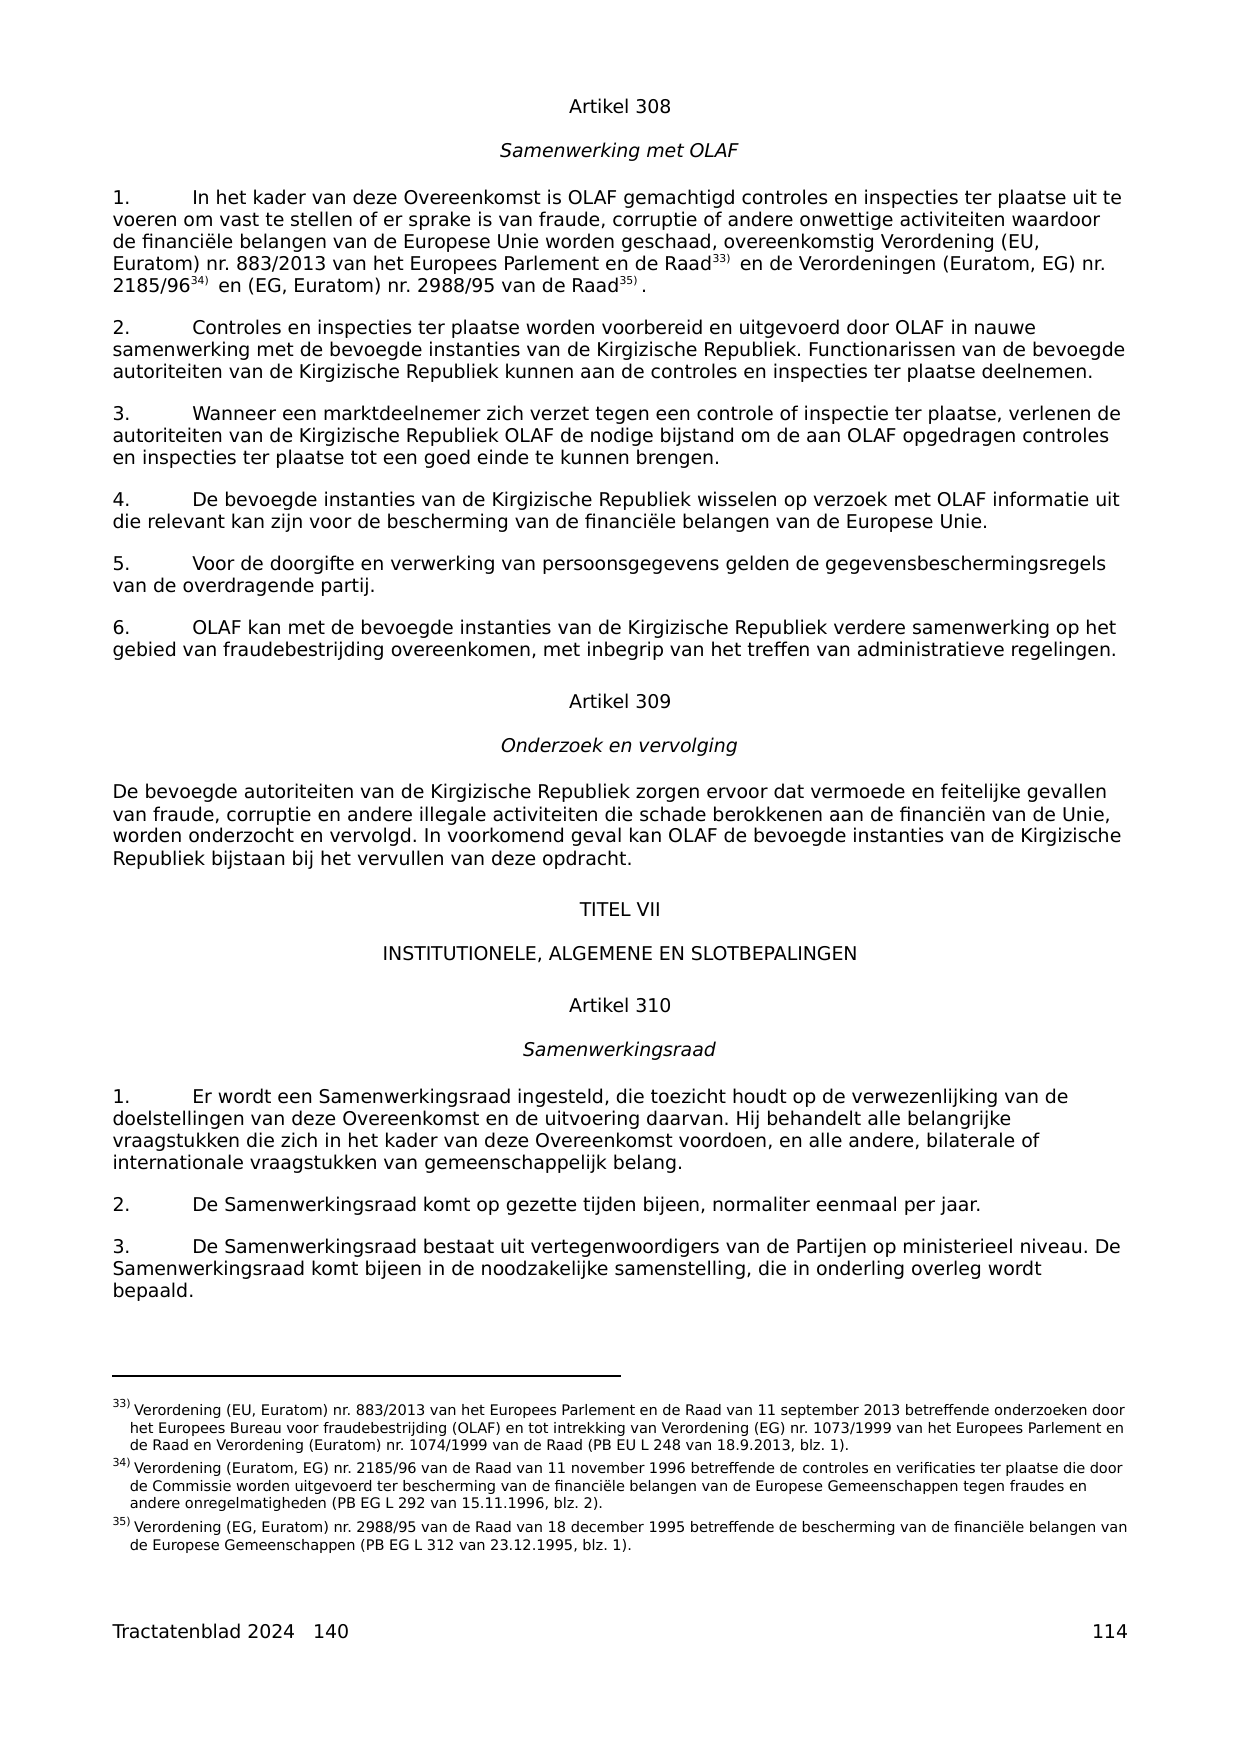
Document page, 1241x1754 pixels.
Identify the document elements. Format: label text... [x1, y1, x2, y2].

subtitle Artikel 310 Samenwerkingsraad [112, 995, 1128, 1061]
text Verordening (Euratom, EG) nr. 2185/96 van de Raad van 11 november 1996 betreffende de controles en verificaties ter plaatse die door de Commissie worden uitgevoerd ter bescherming van de financiële belangen van de Europese Gemeenschappen tegen fraudes en andere onregelmatigheden (PB EG L 292 van 15.11.1996, blz. 2). [112, 1456, 1128, 1512]
text De bevoegde autoriteiten van de Kirgizische Republiek zorgen ervoor dat vermoede en feitelijke gevallen van fraude, corruptie en andere illegale activiteiten die schade berokkenen aan de financiën van de Unie, worden onderzocht en vervolgd. In voorkomend geval kan OLAF de bevoegde instanties van de Kirgizische Republiek bijstaan bij het vervullen van deze opdracht. [112, 781, 1128, 869]
text 4. De bevoegde instanties van de Kirgizische Republiek wisselen op verzoek met OLAF informatie uit die relevant kan zijn voor de bescherming van de financiële belangen van de Europese Unie. [112, 489, 1128, 533]
text Verordening (EU, Euratom) nr. 883/2013 van het Europees Parlement en de Raad van 11 september 2013 betreffende onderzoeken door het Europees Bureau voor fraudebestrijding (OLAF) en tot intrekking van Verordening (EG) nr. 1073/1999 van het Europees Parlement en de Raad en Verordening (Euratom) nr. 1074/1999 van de Raad (PB EU L 248 van 18.9.2013, blz. 1). [112, 1397, 1128, 1453]
subtitle Artikel 309 Onderzoek en vervolging [112, 691, 1128, 756]
text 1. Er wordt een Samenwerkingsraad ingesteld, die toezicht houdt op de verwezenlijking van de doelstellingen van deze Overeenkomst en de uitvoering daarvan. Hij behandelt alle belangrijke vraagstukken die zich in het kader van deze Overeenkomst voordoen, en alle andere, bilaterale of internationale vraagstukken van gemeenschappelijk belang. [112, 1086, 1128, 1174]
text 3. De Samenwerkingsraad bestaat uit vertegenwoordigers van de Partijen op ministerieel niveau. De Samenwerkingsraad komt bijeen in de noodzakelijke samenstelling, die in onderling overleg wordt bepaald. [112, 1236, 1128, 1302]
text Verordening (EG, Euratom) nr. 2988/95 van de Raad van 18 december 1995 betreffende de bescherming van de financiële belangen van de Europese Gemeenschappen (PB EG L 312 van 23.12.1995, blz. 1). [112, 1515, 1128, 1554]
text 2. De Samenwerkingsraad komt op gezette tijden bijeen, normaliter eenmaal per jaar. [112, 1194, 1128, 1216]
subtitle Artikel 308 Samenwerking met OLAF [112, 96, 1128, 162]
text 3. Wanneer een marktdeelnemer zich verzet tegen een controle of inspectie ter plaatse, verlenen de autoriteiten van de Kirgizische Republiek OLAF de nodige bijstand om de aan OLAF opgedragen controles en inspecties ter plaatse tot een goed einde te kunnen brengen. [112, 403, 1128, 469]
subtitle TITEL VII INSTITUTIONELE, ALGEMENE EN SLOTBEPALINGEN [112, 899, 1128, 965]
text 6. OLAF kan met de bevoegde instanties van de Kirgizische Republiek verdere samenwerking op het gebied van fraudebestrijding overeenkomen, met inbegrip van het treffen van administratieve regelingen. [112, 617, 1128, 661]
text 1. In het kader van deze Overeenkomst is OLAF gemachtigd controles en inspecties ter plaatse uit te voeren om vast te stellen of er sprake is van fraude, corruptie of andere onwettige activiteiten waardoor de financiële belangen van de Europese Unie worden geschaad, overeenkomstig Verordening (EU, Euratom) nr. 883/2013 van het Europees Parlement en de Raad en de Verordeningen (Euratom, EG) nr. 2185/96 en (EG, Euratom) nr. 2988/95 van de Raad. [112, 187, 1128, 297]
text 2. Controles en inspecties ter plaatse worden voorbereid en uitgevoerd door OLAF in nauwe samenwerking met de bevoegde instanties van de Kirgizische Republiek. Functionarissen van de bevoegde autoriteiten van de Kirgizische Republiek kunnen aan de controles en inspecties ter plaatse deelnemen. [112, 317, 1128, 383]
text 5. Voor de doorgifte en verwerking van persoonsgegevens gelden de gegevensbeschermingsregels van de overdragende partij. [112, 553, 1128, 597]
